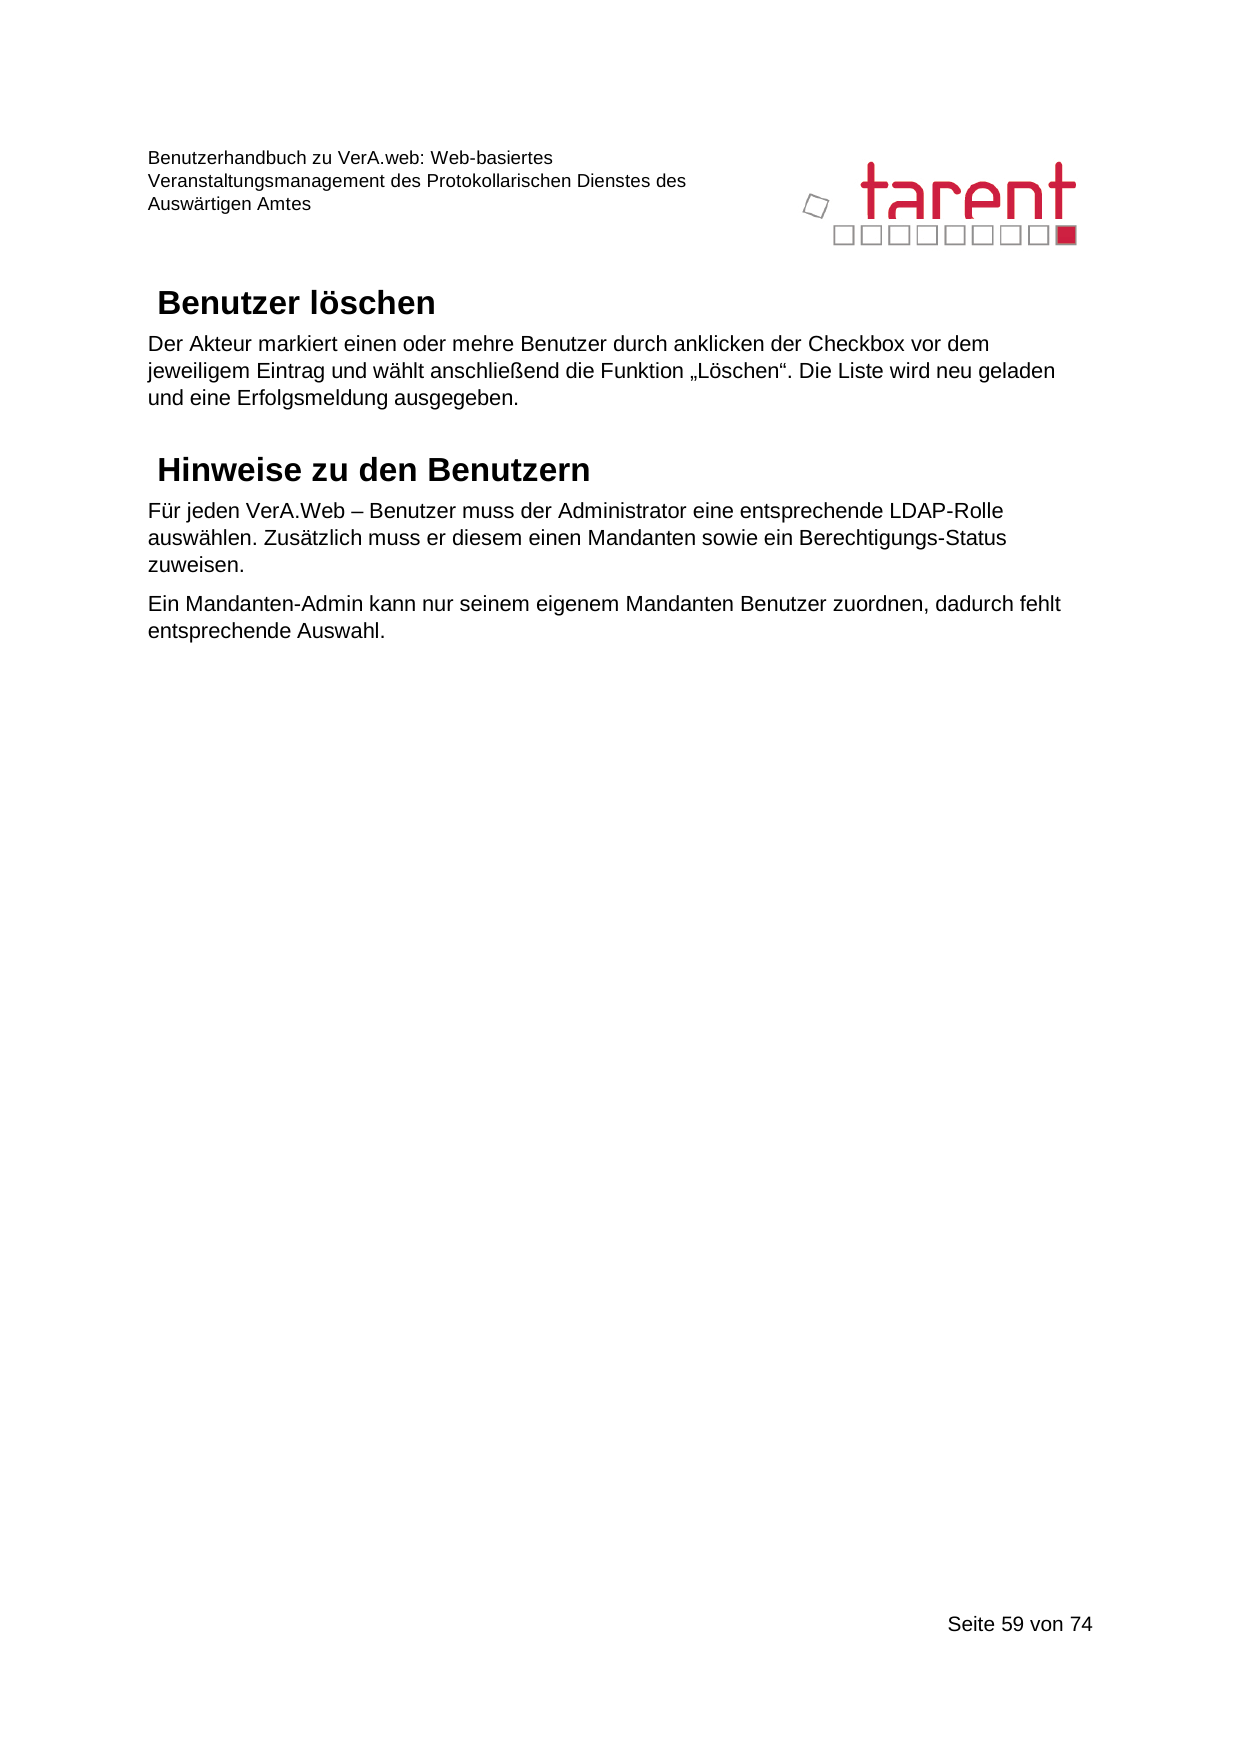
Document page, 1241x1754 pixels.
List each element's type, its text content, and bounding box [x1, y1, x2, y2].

picture [790, 151, 1091, 255]
text Ein Mandanten-Admin kann nur seinem eigenem Mandanten Benutzer zuordnen, dadurch fehlt entsprechende Auswahl. [148, 591, 1092, 643]
text Der Akteur markiert einen oder mehre Benutzer durch anklicken der Checkbox vor dem jeweiligem Eintrag und wählt anschließend die Funktion „Löschen“. Die Liste wird neu geladen und eine Erfolgsmeldung ausgegeben. [148, 331, 1092, 409]
text Für jeden VerA.Web – Benutzer muss der Administrator eine entsprechende LDAP-Rolle auswählen. Zusätzlich muss er diesem einen Mandanten sowie ein Berechtigungs-Status zuweisen. [148, 498, 1092, 576]
subtitle Hinweise zu den Benutzern [148, 451, 1092, 488]
subtitle Benutzer löschen [148, 284, 1092, 321]
